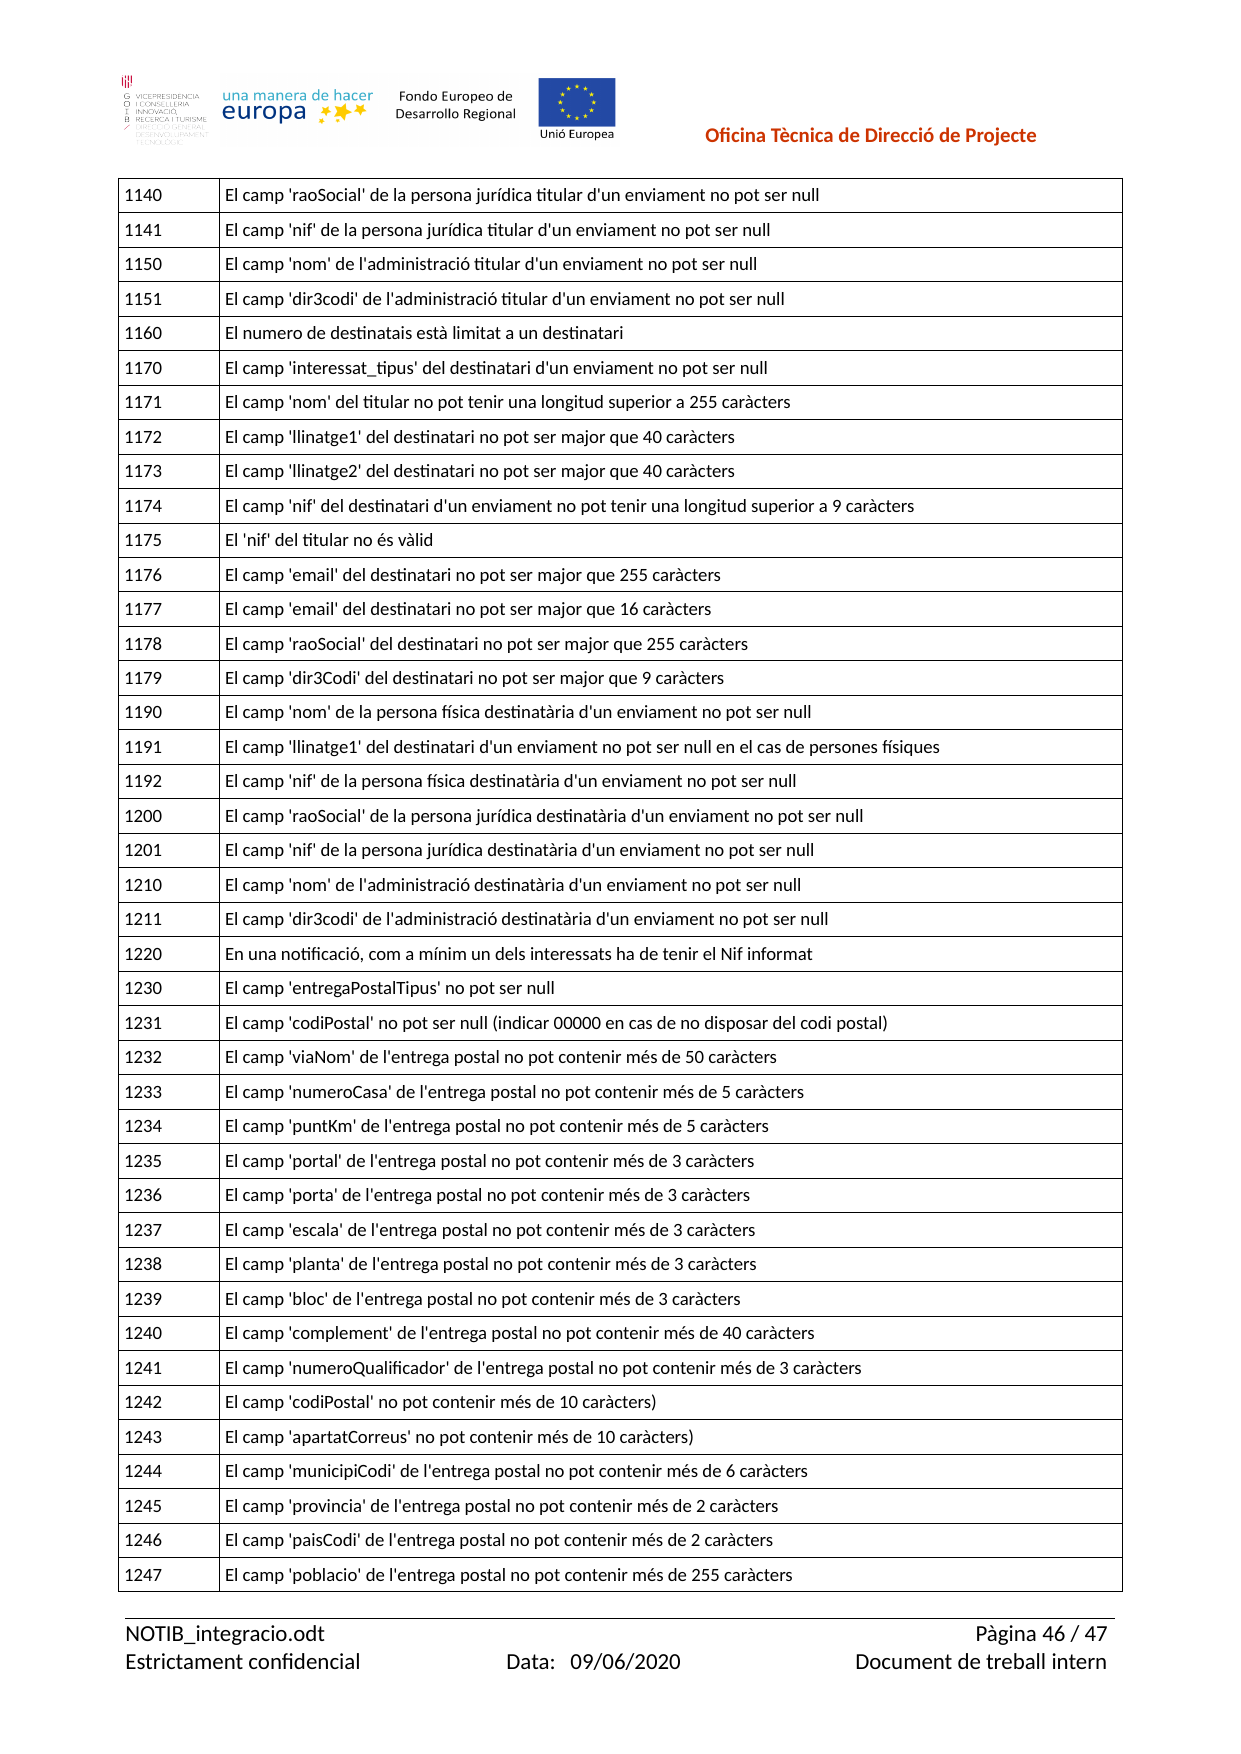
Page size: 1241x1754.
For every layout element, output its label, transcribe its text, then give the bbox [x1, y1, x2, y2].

table_cell El camp 'codiPostal' no pot ser null (indicar 00000 en cas de no disposar del codi postal) [220, 1006, 1122, 1040]
table_cell 1244 [119, 1455, 219, 1488]
table_cell El camp 'interessat_tipus' del destinatari d'un enviament no pot ser null [220, 351, 1122, 384]
table_cell 1177 [119, 592, 219, 626]
table_cell 1191 [119, 730, 219, 764]
table_cell El camp 'raoSocial' de la persona jurídica titular d'un enviament no pot ser null [220, 179, 1122, 212]
table_cell 1192 [119, 765, 219, 798]
table_cell 1140 [119, 179, 219, 212]
table_cell 1141 [119, 213, 219, 247]
table_cell El camp 'planta' de l'entrega postal no pot contenir més de 3 caràcters [220, 1248, 1122, 1281]
table_cell El camp 'llinatge1' del destinatari d'un enviament no pot ser null en el cas de persones físiques [220, 730, 1122, 764]
table_cell El camp 'numeroQualificador' de l'entrega postal no pot contenir més de 3 caràcters [220, 1351, 1122, 1384]
table_cell El camp 'puntKm' de l'entrega postal no pot contenir més de 5 caràcters [220, 1110, 1122, 1143]
table_cell 1243 [119, 1420, 219, 1453]
picture [219, 73, 621, 147]
table_cell 1170 [119, 351, 219, 384]
table_cell En una notificació, com a mínim un dels interessats ha de tenir el Nif informat [220, 937, 1122, 971]
table_cell El 'nif' del titular no és vàlid [220, 524, 1122, 557]
table_cell El camp 'dir3codi' de l'administració titular d'un enviament no pot ser null [220, 282, 1122, 316]
table_cell 1201 [119, 834, 219, 867]
table_cell El camp 'llinatge2' del destinatari no pot ser major que 40 caràcters [220, 455, 1122, 488]
table_cell 1151 [119, 282, 219, 316]
table_cell El camp 'apartatCorreus' no pot contenir més de 10 caràcters) [220, 1420, 1122, 1453]
table_cell 1236 [119, 1179, 219, 1212]
table_cell 1233 [119, 1075, 219, 1109]
table_cell 1150 [119, 248, 219, 281]
table_cell 1172 [119, 420, 219, 453]
table_cell El camp 'nom' de l'administració destinatària d'un enviament no pot ser null [220, 868, 1122, 902]
table_cell El camp 'numeroCasa' de l'entrega postal no pot contenir més de 5 caràcters [220, 1075, 1122, 1109]
table_cell El camp 'email' del destinatari no pot ser major que 16 caràcters [220, 592, 1122, 626]
table_cell 1178 [119, 627, 219, 660]
table_cell 1232 [119, 1041, 219, 1074]
table_cell 1200 [119, 799, 219, 833]
table_cell El camp 'escala' de l'entrega postal no pot contenir més de 3 caràcters [220, 1213, 1122, 1247]
table_cell El camp 'municipiCodi' de l'entrega postal no pot contenir més de 6 caràcters [220, 1455, 1122, 1488]
table_cell El camp 'nif' de la persona jurídica destinatària d'un enviament no pot ser null [220, 834, 1122, 867]
table_cell El camp 'nif' del destinatari d'un enviament no pot tenir una longitud superior a 9 caràcters [220, 489, 1122, 522]
table_cell El camp 'bloc' de l'entrega postal no pot contenir més de 3 caràcters [220, 1282, 1122, 1316]
table_cell El camp 'viaNom' de l'entrega postal no pot contenir més de 50 caràcters [220, 1041, 1122, 1074]
table_cell El camp 'poblacio' de l'entrega postal no pot contenir més de 255 caràcters [220, 1558, 1122, 1591]
table_cell El camp 'nom' de la persona física destinatària d'un enviament no pot ser null [220, 696, 1122, 729]
table_cell 1230 [119, 972, 219, 1005]
table_cell 1190 [119, 696, 219, 729]
table_cell 1175 [119, 524, 219, 557]
table_cell 1245 [119, 1489, 219, 1522]
table_cell El camp 'nom' de l'administració titular d'un enviament no pot ser null [220, 248, 1122, 281]
table_cell 1242 [119, 1386, 219, 1419]
table_cell 1246 [119, 1524, 219, 1557]
table_cell El camp 'llinatge1' del destinatari no pot ser major que 40 caràcters [220, 420, 1122, 453]
table_cell El camp 'portal' de l'entrega postal no pot contenir més de 3 caràcters [220, 1144, 1122, 1178]
table_cell El camp 'dir3codi' de l'administració destinatària d'un enviament no pot ser null [220, 903, 1122, 936]
table_cell 1234 [119, 1110, 219, 1143]
table_cell El camp 'porta' de l'entrega postal no pot contenir més de 3 caràcters [220, 1179, 1122, 1212]
table_cell El camp 'nif' de la persona física destinatària d'un enviament no pot ser null [220, 765, 1122, 798]
table_cell El camp 'entregaPostalTipus' no pot ser null [220, 972, 1122, 1005]
table_cell 1247 [119, 1558, 219, 1591]
table_cell 1160 [119, 317, 219, 350]
table_cell 1237 [119, 1213, 219, 1247]
table_cell 1210 [119, 868, 219, 902]
table_cell 1176 [119, 558, 219, 591]
table_cell 1173 [119, 455, 219, 488]
table_cell El camp 'raoSocial' del destinatari no pot ser major que 255 caràcters [220, 627, 1122, 660]
table_cell 1220 [119, 937, 219, 971]
table_cell El camp 'complement' de l'entrega postal no pot contenir més de 40 caràcters [220, 1317, 1122, 1350]
table_cell El camp 'provincia' de l'entrega postal no pot contenir més de 2 caràcters [220, 1489, 1122, 1522]
table_cell El camp 'paisCodi' de l'entrega postal no pot contenir més de 2 caràcters [220, 1524, 1122, 1557]
table_cell 1239 [119, 1282, 219, 1316]
table_cell El numero de destinatais està limitat a un destinatari [220, 317, 1122, 350]
table_cell 1240 [119, 1317, 219, 1350]
table_cell El camp 'dir3Codi' del destinatari no pot ser major que 9 caràcters [220, 661, 1122, 695]
picture [118, 73, 213, 147]
table_cell 1241 [119, 1351, 219, 1384]
table_cell 1171 [119, 386, 219, 419]
table_cell El camp 'nom' del titular no pot tenir una longitud superior a 255 caràcters [220, 386, 1122, 419]
table_cell 1179 [119, 661, 219, 695]
table_cell 1235 [119, 1144, 219, 1178]
table_cell El camp 'email' del destinatari no pot ser major que 255 caràcters [220, 558, 1122, 591]
table_cell 1238 [119, 1248, 219, 1281]
table_cell El camp 'nif' de la persona jurídica titular d'un enviament no pot ser null [220, 213, 1122, 247]
table_cell El camp 'raoSocial' de la persona jurídica destinatària d'un enviament no pot ser null [220, 799, 1122, 833]
table_cell 1231 [119, 1006, 219, 1040]
table_cell 1211 [119, 903, 219, 936]
table_cell El camp 'codiPostal' no pot contenir més de 10 caràcters) [220, 1386, 1122, 1419]
table_cell 1174 [119, 489, 219, 522]
